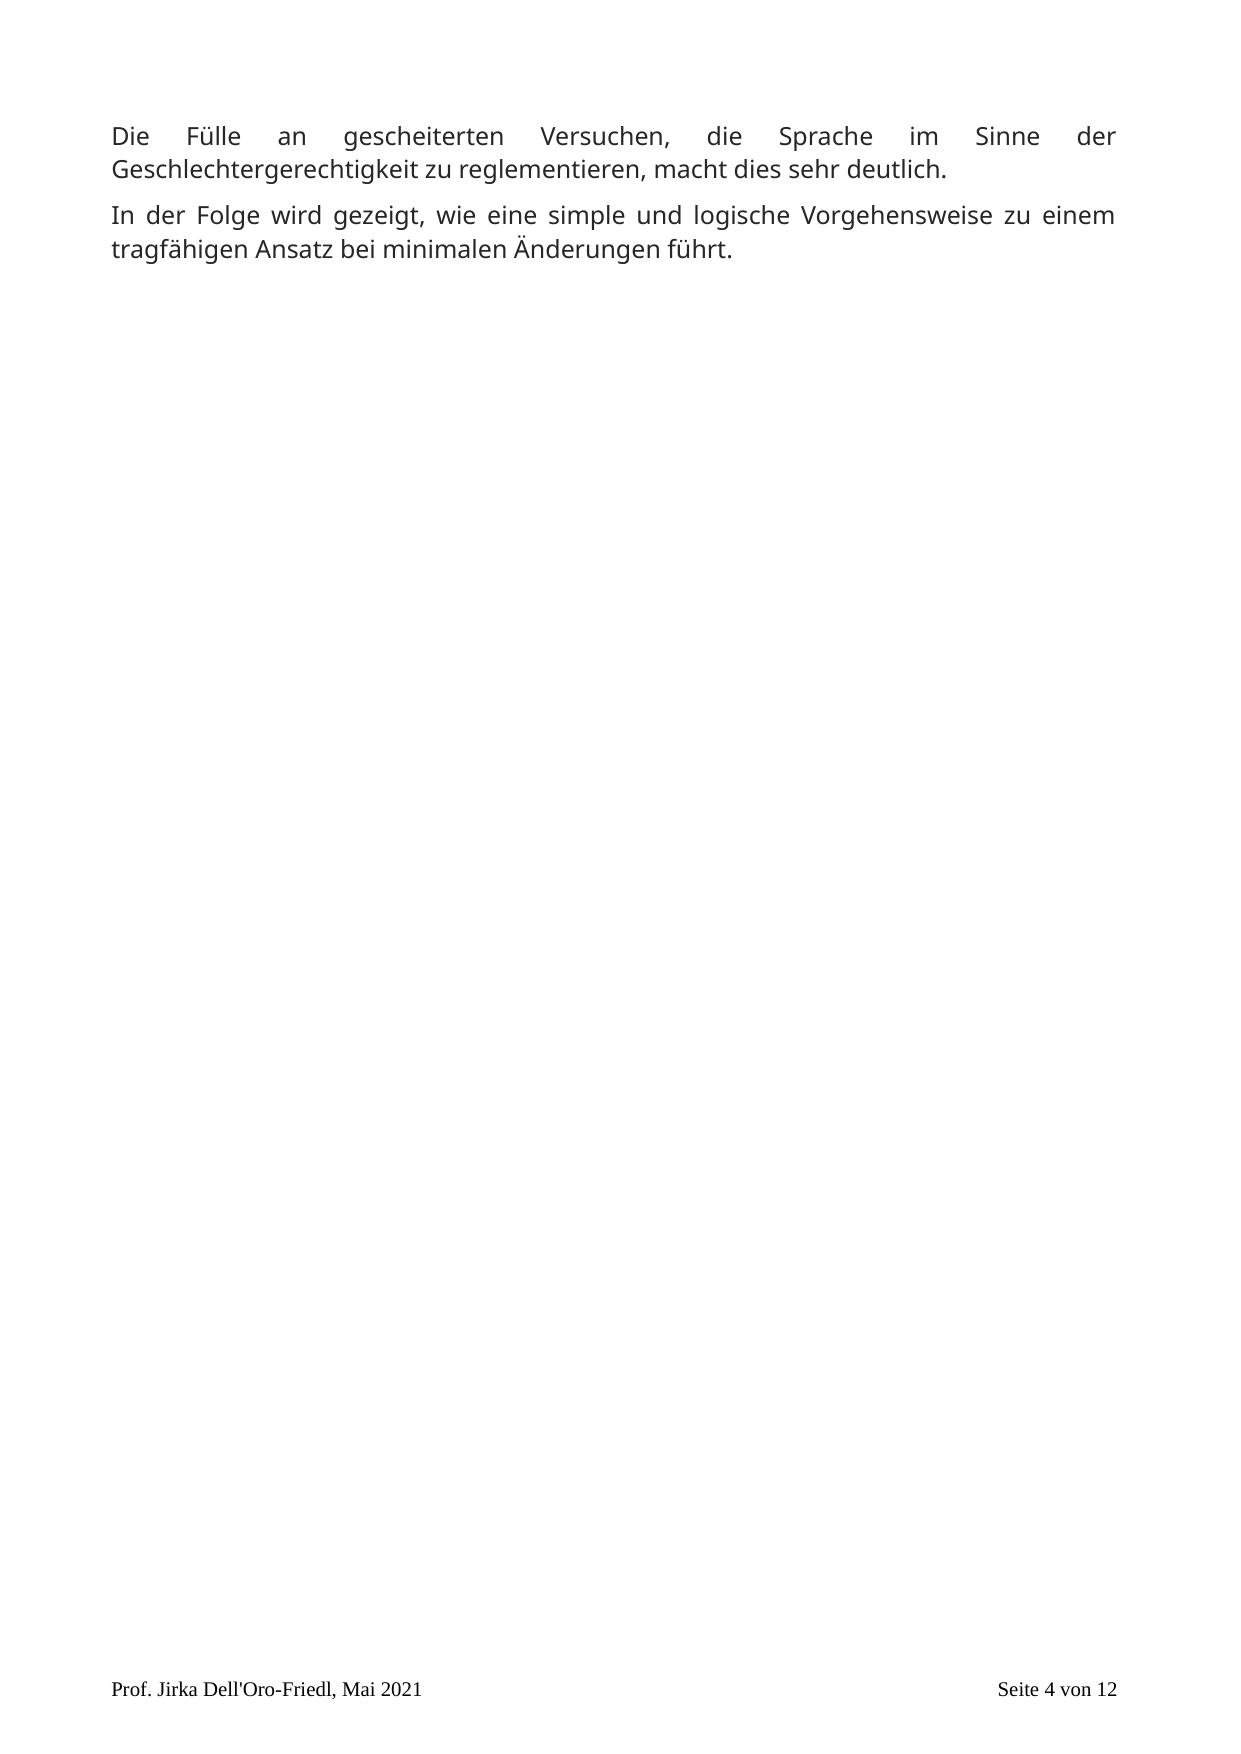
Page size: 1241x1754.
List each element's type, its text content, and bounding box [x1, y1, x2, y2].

text In der Folge wird gezeigt, wie eine simple und logische Vorgehensweise zu einem tragfähigen Ansatz bei minimalen Änderungen führt. [111, 198, 1117, 266]
text Die Fülle an gescheiterten Versuchen, die Sprache im Sinne der Geschlechtergerechtigkeit zu reglementieren, macht dies sehr deutlich. [111, 118, 1117, 186]
